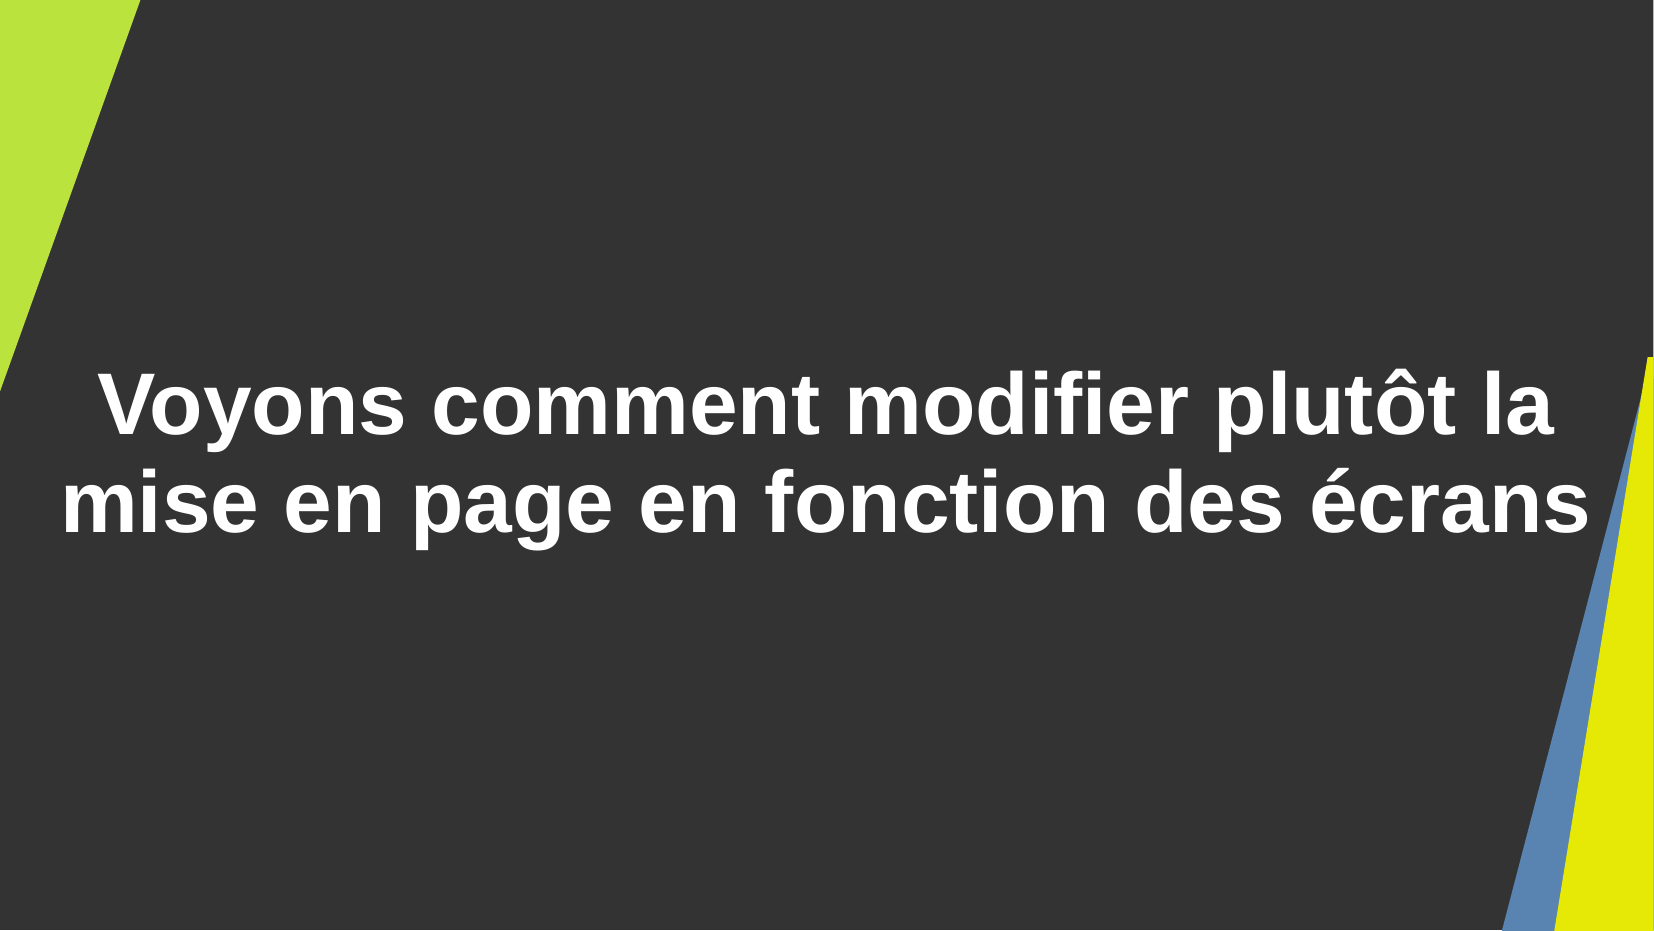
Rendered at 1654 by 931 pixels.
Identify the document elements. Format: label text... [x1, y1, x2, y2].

text_box [1501, 356, 1654, 931]
text_box [0, 0, 141, 392]
title Voyons comment modifier plutôt la mise en page en fonction des écrans [31, 355, 1622, 576]
